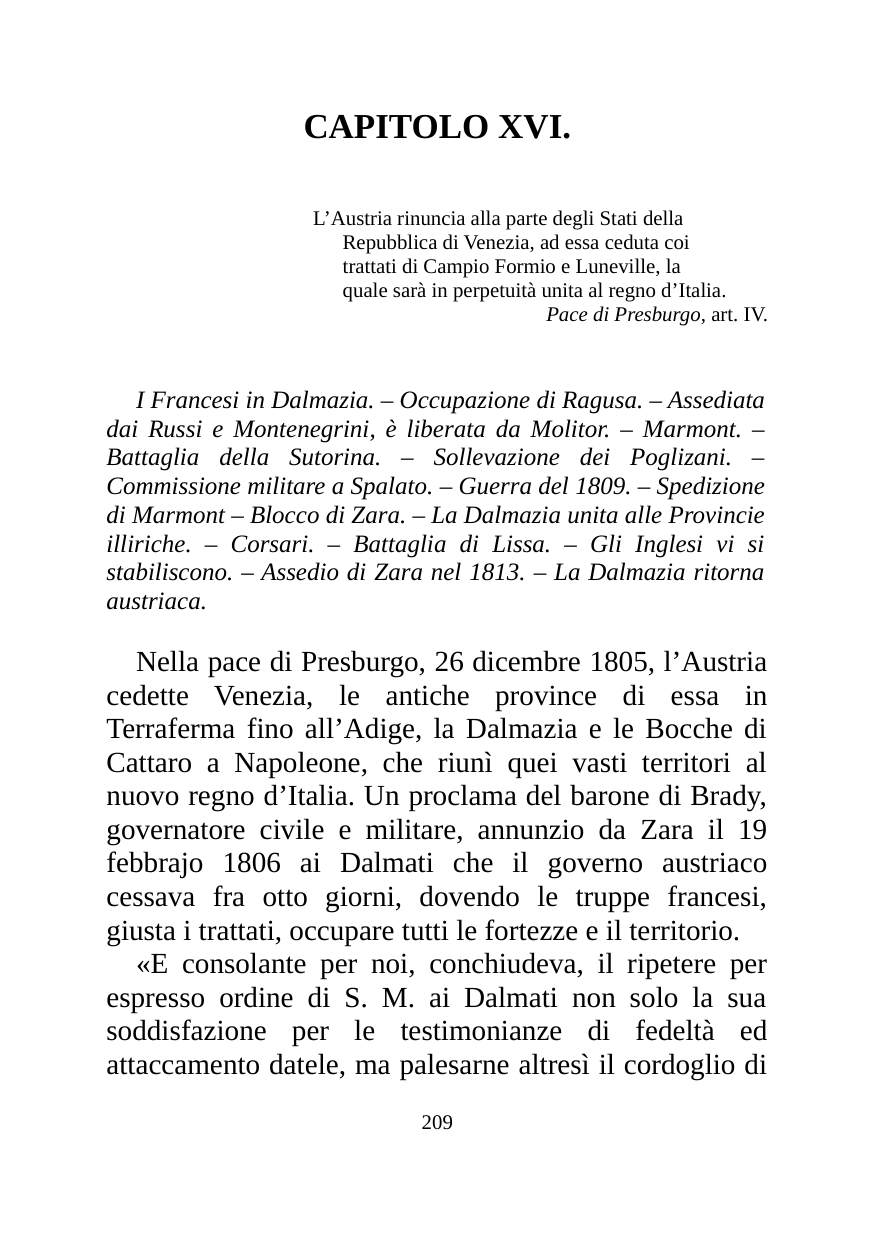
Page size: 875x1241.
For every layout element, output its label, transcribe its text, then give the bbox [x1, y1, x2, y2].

text Repubblica di Venezia, ad essa ceduta coi [342, 229, 768, 254]
text Pace di Presburgo, art. IV. [106, 302, 768, 326]
text trattati di Campio Formio e Luneville, la [342, 254, 768, 278]
text Nella pace di Presburgo, 26 dicembre 1805, l’Austria cedette Venezia, le antiche province di essa in Terraferma fino all’Adige, la Dalmazia e le Bocche di Cattaro a Napoleone, che riunì quei vasti territori al nuovo regno d’Italia. Un proclama del barone di Brady, governatore civile e militare, annunzio da Zara il 19 febbrajo 1806 ai Dalmati che il governo austriaco cessava fra otto giorni, dovendo le truppe francesi, giusta i trattati, occupare tutti le fortezze e il territorio. [106, 644, 768, 946]
subtitle CAPITOLO XVI. [106, 106, 768, 146]
text I Francesi in Dalmazia. – Occupazione di Ragusa. – Assediata dai Russi e Montenegrini, è liberata da Molitor. – Marmont. – Battaglia della Sutorina. – Sollevazione dei Poglizani. – Commissione militare a Spalato. – Guerra del 1809. – Spedizione di Marmont – Blocco di Zara. – La Dalmazia unita alle Provincie illiriche. – Corsari. – Battaglia di Lissa. – Gli Inglesi vi si stabiliscono. – Assedio di Zara nel 1813. – La Dalmazia ritorna austriaca. [106, 385, 768, 615]
text quale sarà in perpetuità unita al regno d’Italia. [342, 278, 768, 302]
text L’Austria rinuncia alla parte degli Stati della [313, 206, 768, 229]
text «E consolante per noi, conchiudeva, il ripetere per espresso ordine di S. M. ai Dalmati non solo la sua soddisfazione per le testimonianze di fedeltà ed attaccamento datele, ma palesarne altresì il cordoglio di [106, 946, 768, 1080]
